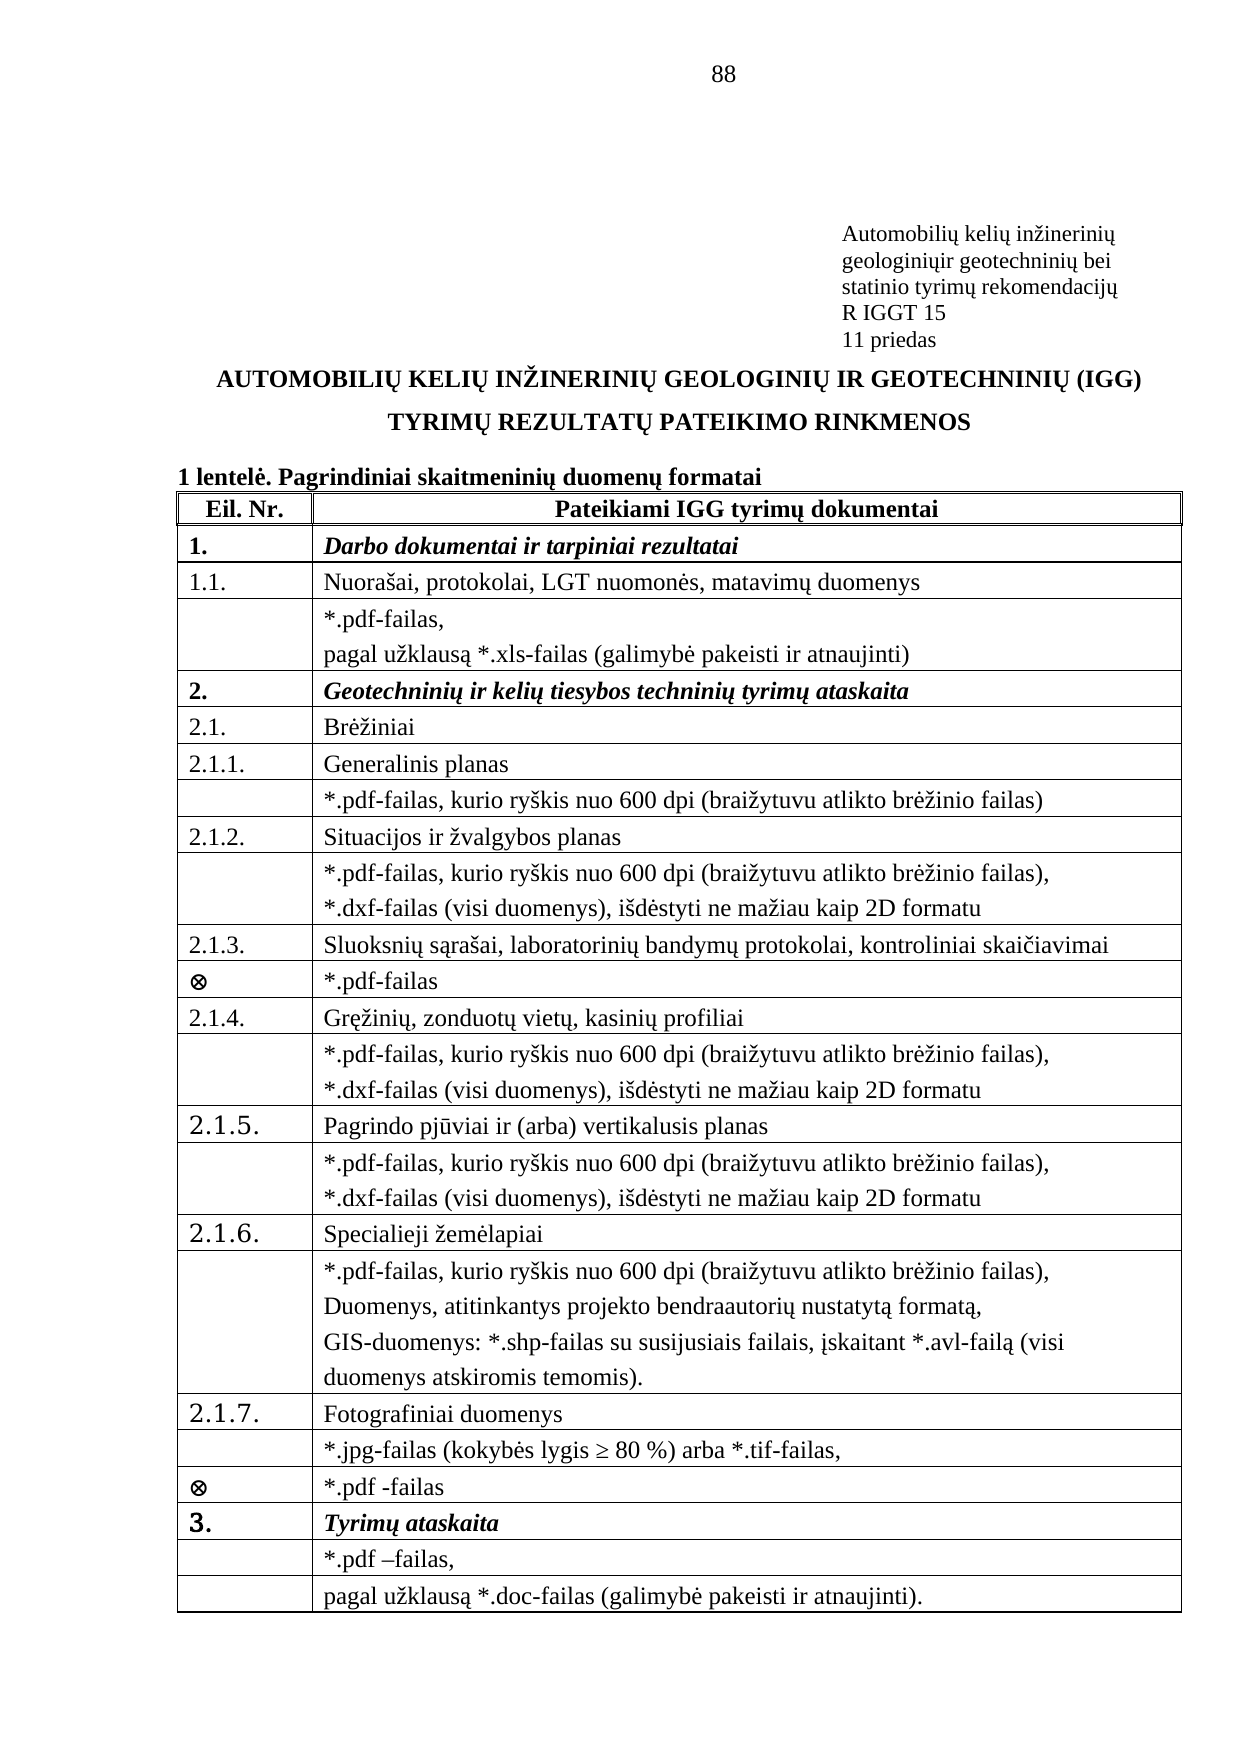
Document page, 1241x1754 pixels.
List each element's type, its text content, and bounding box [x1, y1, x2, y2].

table_header Pateikiami IGG tyrimų dokumentai [314, 494, 1180, 523]
table_cell [178, 599, 312, 634]
table_cell pagal užklausą *.doc-failas (galimybė pakeisti ir atnaujinti). [313, 1576, 1181, 1611]
table_cell GIS-duomenys: *.shp-failas su susijusiais failais, įskaitant *.avl-failą (visi duomenys atskiromis temomis). [313, 1322, 1181, 1393]
table_cell *.pdf -failas [313, 1467, 1181, 1502]
table_cell [178, 1070, 312, 1105]
table_header Eil. Nr. [179, 494, 311, 523]
text 11 priedas [842, 326, 1181, 352]
text 1 lentelė. Pagrindiniai skaitmeninių duomenų formatai [177, 462, 1181, 491]
table_cell [178, 780, 312, 816]
text statinio tyrimų rekomendacijų [842, 273, 1181, 299]
table_cell 2.1.2. [178, 817, 312, 852]
table_cell Situacijos ir žvalgybos planas [313, 817, 1181, 852]
table_cell Specialieji žemėlapiai [313, 1215, 1181, 1250]
table_cell Generalinis planas [313, 744, 1181, 779]
table_cell Brėžiniai [313, 707, 1181, 743]
table_cell [178, 1143, 312, 1178]
table_cell [178, 634, 312, 670]
table_cell *.pdf-failas, kurio ryškis nuo 600 dpi (braižytuvu atlikto brėžinio failas), [313, 1143, 1181, 1178]
table_cell Geotechninių ir kelių tiesybos techninių tyrimų ataskaita [313, 671, 1181, 706]
table_cell 2.1.1. [178, 744, 312, 779]
table_cell *.pdf-failas, kurio ryškis nuo 600 dpi (braižytuvu atlikto brėžinio failas), [313, 853, 1181, 888]
table_cell [178, 889, 312, 924]
table_cell Sluoksnių sąrašai, laboratorinių bandymų protokolai, kontroliniai skaičiavimai [313, 925, 1181, 960]
table_cell [178, 1178, 312, 1213]
table_cell 2. [178, 671, 312, 706]
table_cell 2.1.7. [178, 1394, 312, 1429]
table_cell *.jpg-failas (kokybės lygis ≥ 80 %) arba *.tif-failas, [313, 1430, 1181, 1466]
table_cell 2.1.5. [178, 1106, 312, 1142]
table_cell [178, 1034, 312, 1070]
table_cell *.pdf –failas, [313, 1540, 1181, 1575]
table_cell 1. [178, 526, 312, 561]
text Automobilių kelių inžinerinių [842, 220, 1181, 247]
table_cell *.dxf-failas (visi duomenys), išdėstyti ne mažiau kaip 2D formatu [313, 1178, 1181, 1213]
table_cell *.pdf-failas, kurio ryškis nuo 600 dpi (braižytuvu atlikto brėžinio failas), [313, 1251, 1181, 1286]
table_cell *.dxf-failas (visi duomenys), išdėstyti ne mažiau kaip 2D formatu [313, 1070, 1181, 1105]
table_cell ⊗ [178, 961, 312, 997]
table_cell [178, 1576, 312, 1611]
table_cell Pagrindo pjūviai ir (arba) vertikalusis planas [313, 1106, 1181, 1142]
table_cell Duomenys, atitinkantys projekto bendraautorių nustatytą formatą, [313, 1286, 1181, 1322]
table_cell Nuorašai, protokolai, LGT nuomonės, matavimų duomenys [313, 563, 1181, 598]
table_cell [178, 1251, 312, 1286]
table_cell Darbo dokumentai ir tarpiniai rezultatai [313, 526, 1181, 561]
table_cell 2.1.4. [178, 998, 312, 1033]
table_cell 2.1.3. [178, 925, 312, 960]
table_cell *.dxf-failas (visi duomenys), išdėstyti ne mažiau kaip 2D formatu [313, 889, 1181, 924]
text R IGGT 15 [842, 299, 1181, 326]
table_cell [178, 1540, 312, 1575]
table_cell [178, 1430, 312, 1466]
table_cell 3. [178, 1503, 312, 1538]
table_cell 2.1.6. [178, 1215, 312, 1250]
table_cell Gręžinių, zonduotų vietų, kasinių profiliai [313, 998, 1181, 1033]
table_cell Tyrimų ataskaita [313, 1503, 1181, 1538]
table_cell 2.1. [178, 707, 312, 743]
table_cell *.pdf-failas, [313, 599, 1181, 634]
table_cell *.pdf-failas [313, 961, 1181, 997]
table_cell 1.1. [178, 563, 312, 598]
table_cell [178, 853, 312, 888]
text geologiniųir geotechninių bei [842, 247, 1181, 273]
table_cell [178, 1322, 312, 1393]
table_cell [178, 1286, 312, 1322]
table_cell *.pdf-failas, kurio ryškis nuo 600 dpi (braižytuvu atlikto brėžinio failas) [313, 780, 1181, 816]
table_cell ⊗ [178, 1467, 312, 1502]
table_cell *.pdf-failas, kurio ryškis nuo 600 dpi (braižytuvu atlikto brėžinio failas), [313, 1034, 1181, 1070]
table_cell pagal užklausą *.xls-failas (galimybė pakeisti ir atnaujinti) [313, 634, 1181, 670]
text AUTOMOBILIŲ KELIŲ INŽINERINIŲ GEOLOGINIŲ IR GEOTECHNINIŲ (IGG) TYRIMŲ REZULTATŲ PATEIKIMO RINKMENOS [177, 364, 1181, 436]
table_cell Fotografiniai duomenys [313, 1394, 1181, 1429]
